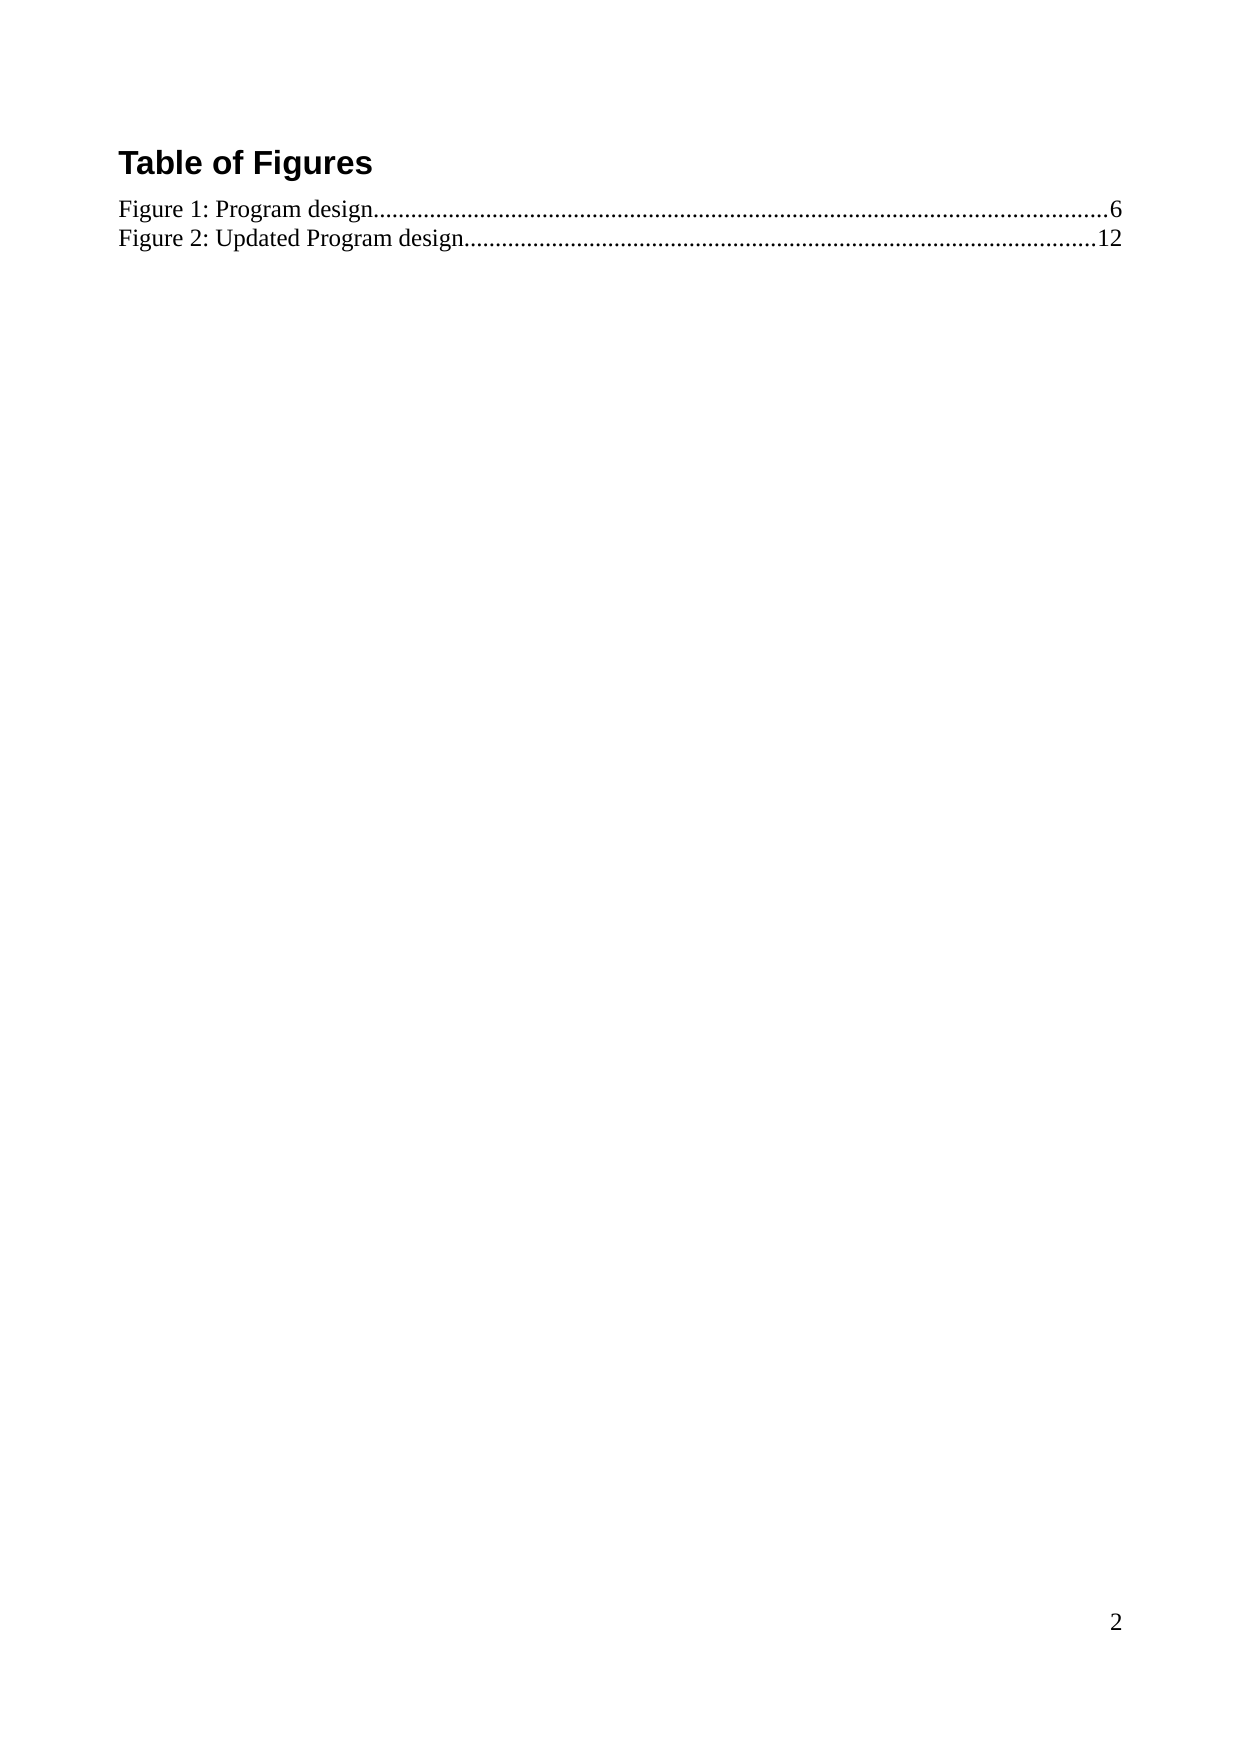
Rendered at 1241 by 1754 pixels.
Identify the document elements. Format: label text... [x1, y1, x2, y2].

text Figure 2: Updated Program design 12 [118, 223, 1122, 252]
subtitle Table of Figures [118, 143, 1122, 182]
text Figure 1: Program design 6 [118, 194, 1122, 223]
